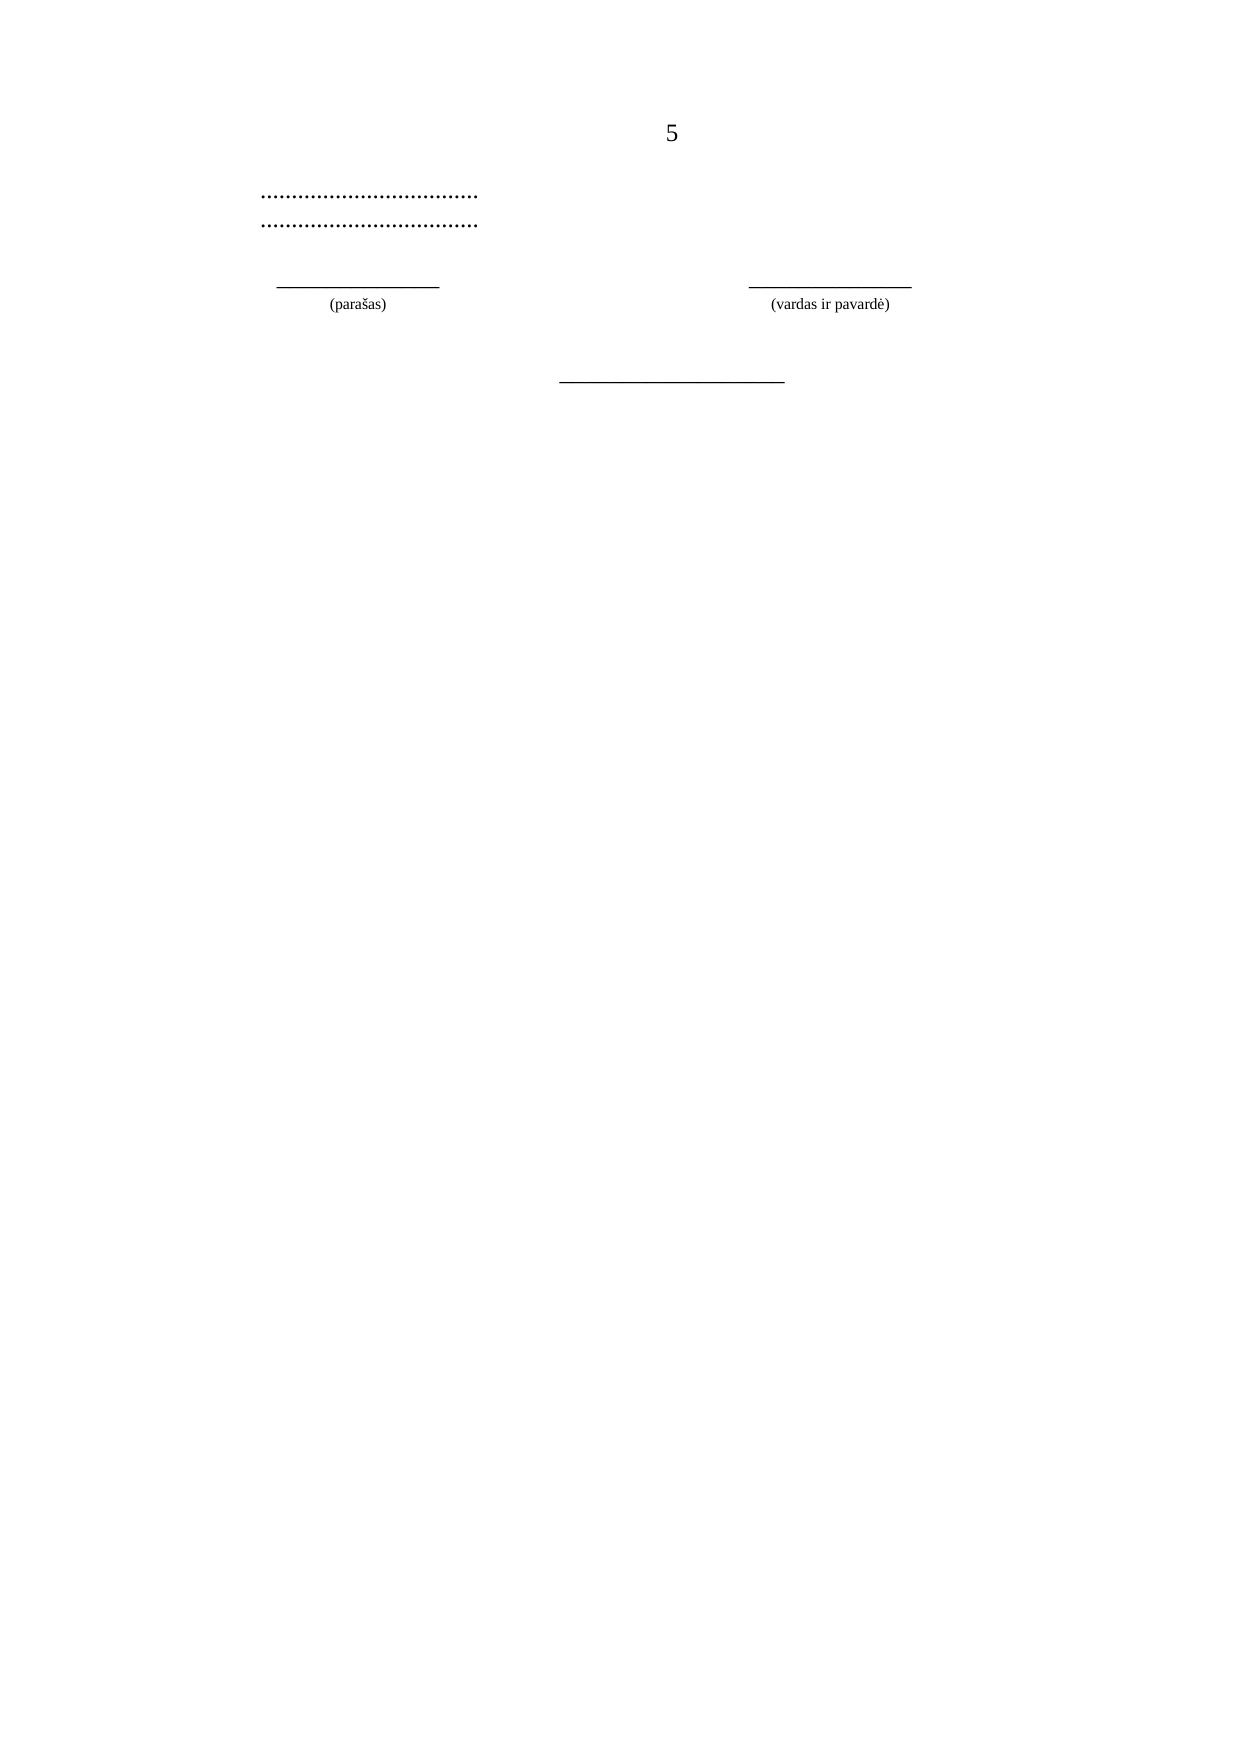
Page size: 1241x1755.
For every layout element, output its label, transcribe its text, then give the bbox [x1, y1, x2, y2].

text __________________ [177, 357, 1167, 385]
text ................................... [223, 204, 1167, 233]
table_header _____________ (parašas) [177, 262, 538, 328]
table_header _____________ (vardas ir pavardė) [539, 262, 1122, 328]
text ................................... [223, 176, 1167, 204]
